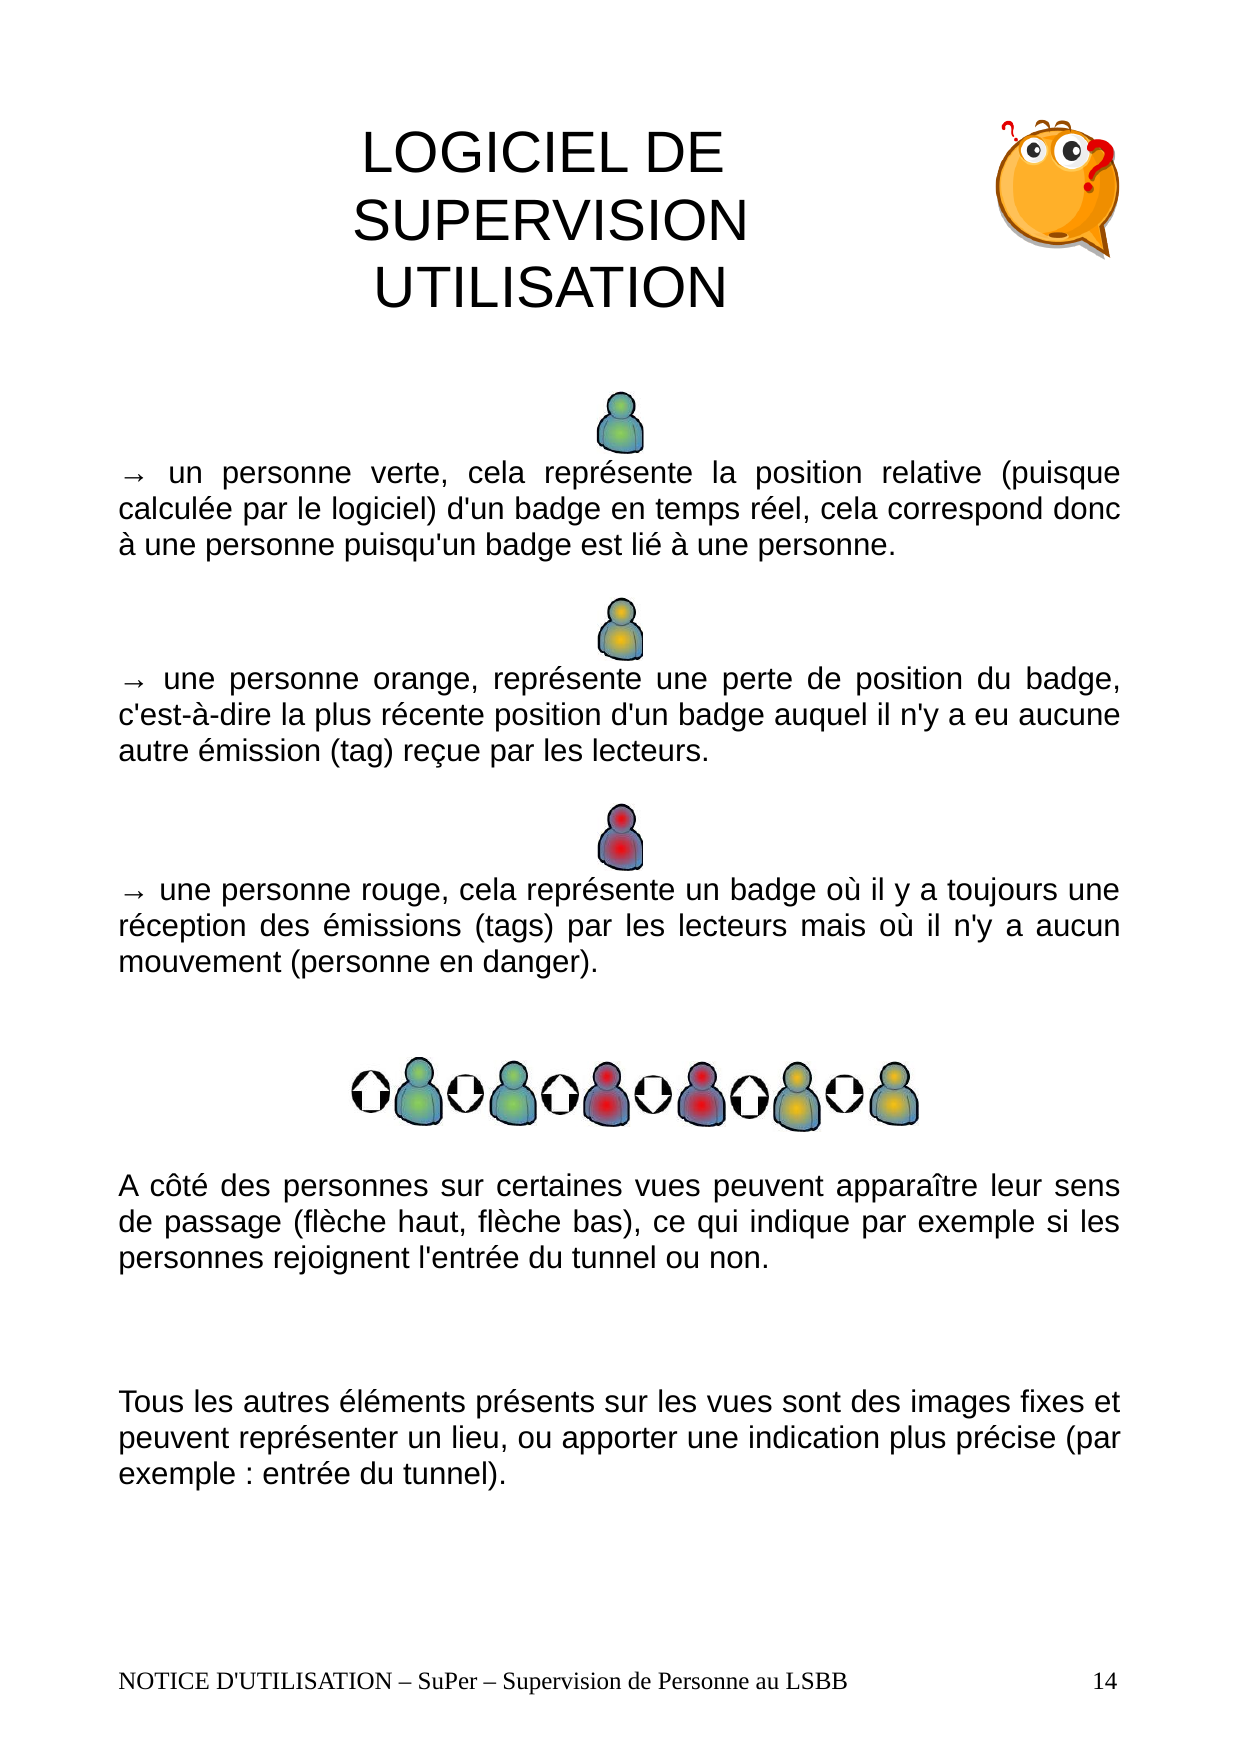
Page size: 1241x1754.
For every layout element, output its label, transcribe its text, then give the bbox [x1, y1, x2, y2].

text → un personne verte, cela représente la position relative (puisque calculée par le logiciel) d'un badge en temps réel, cela correspond donc à une personne puisqu'un badge est lié à une personne. [118, 391, 1122, 562]
picture [347, 1057, 920, 1132]
picture [596, 391, 644, 454]
picture [597, 803, 643, 871]
text A côté des personnes sur certaines vues peuvent apparaître leur sens de passage (flèche haut, flèche bas), ce qui indique par exemple si les personnes rejoignent l'entrée du tunnel ou non. [118, 1167, 1122, 1275]
picture [597, 597, 643, 661]
text Tous les autres éléments présents sur les vues sont des images fixes et peuvent représenter un lieu, ou apporter une indication plus précise (par exemple : entrée du tunnel). [118, 1383, 1122, 1491]
text SUPERVISION [118, 185, 984, 252]
text → une personne orange, représente une perte de position du badge, c'est-à-dire la plus récente position d'un badge auquel il n'y a eu aucune autre émission (tag) reçue par les lecteurs. [118, 598, 1122, 768]
text → une personne rouge, cela représente un badge où il y a toujours une réception des émissions (tags) par les lecteurs mais où il n'y a aucun mouvement (personne en danger). [118, 804, 1122, 979]
text UTILISATION [118, 252, 1122, 319]
picture [984, 118, 1123, 260]
text LOGICIEL DE [118, 118, 984, 185]
